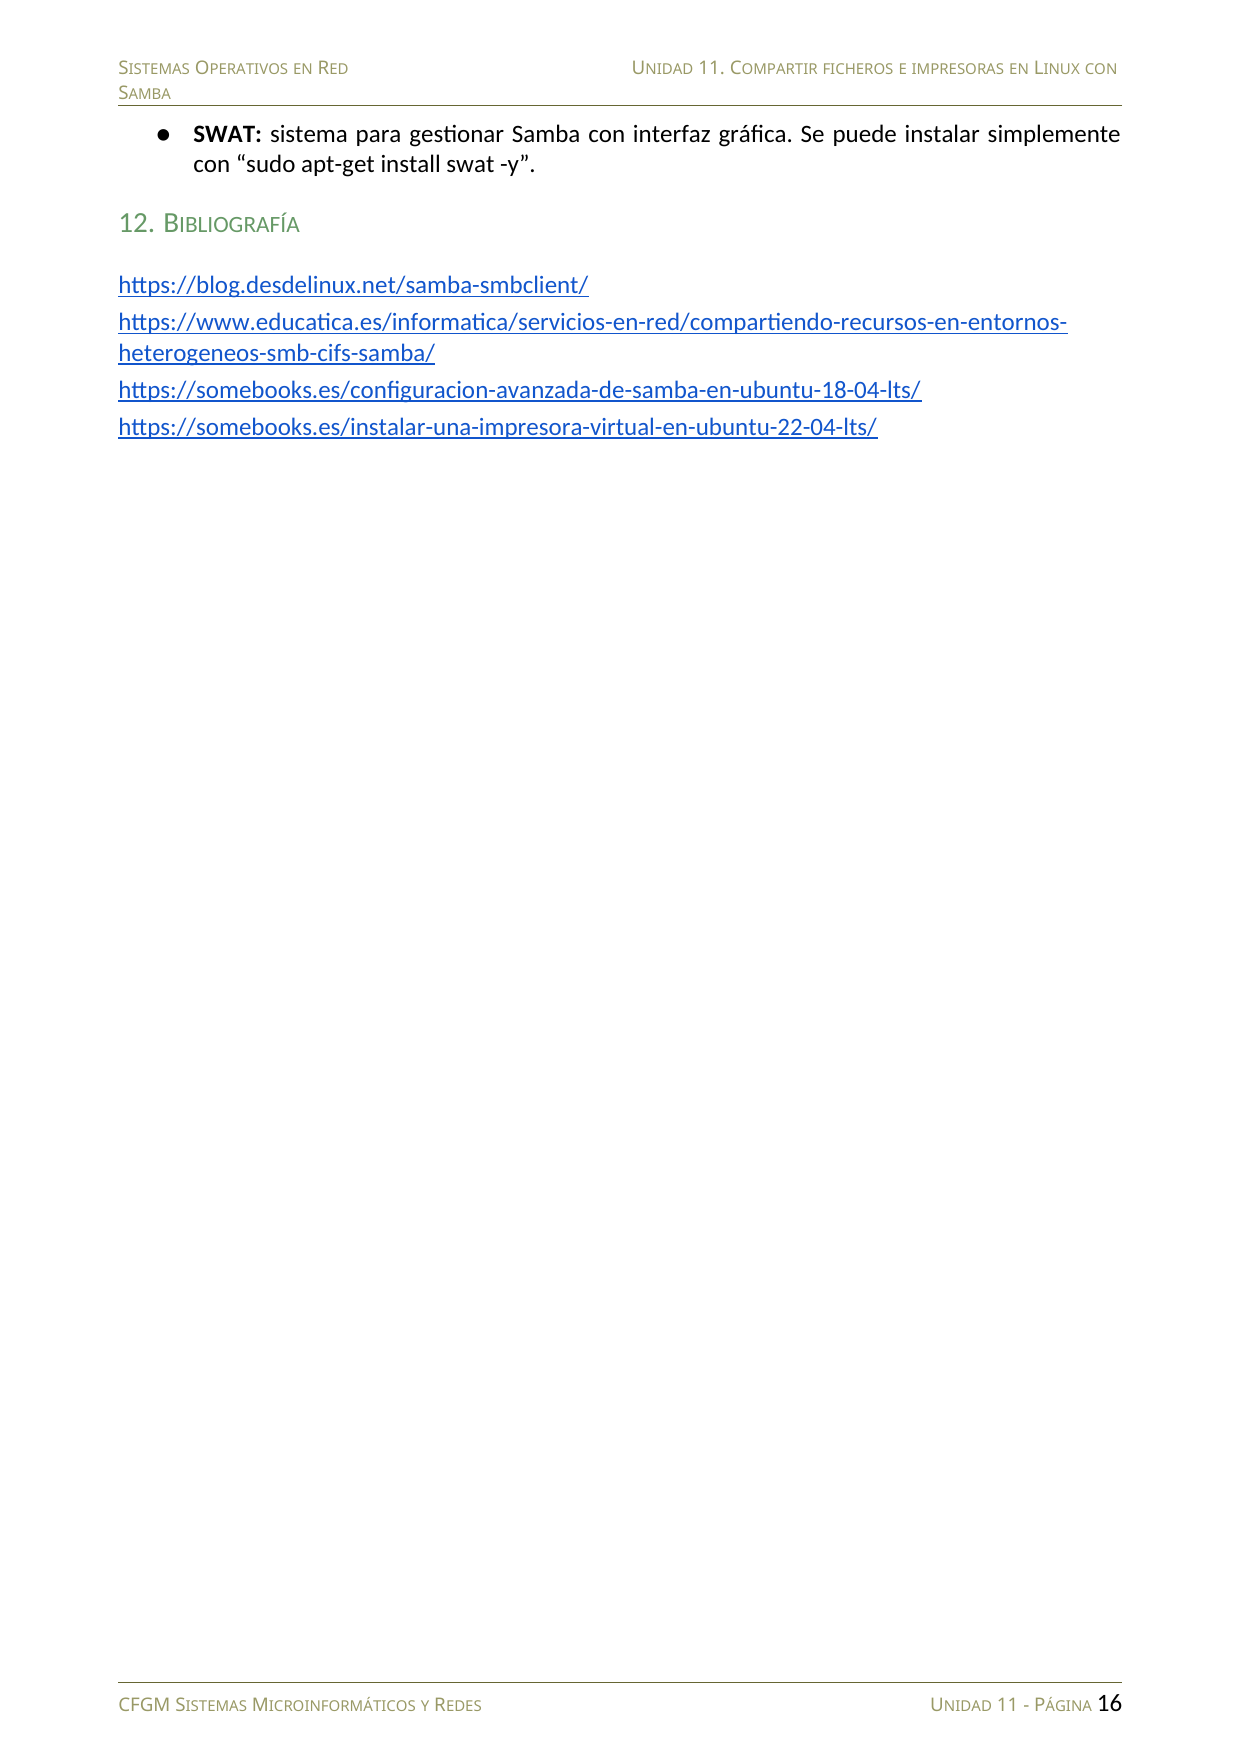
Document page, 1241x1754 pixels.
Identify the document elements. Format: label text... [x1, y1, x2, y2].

text https://www.educatica.es/informatica/servicios-en-red/compartiendo-recursos-en-entornos-heterogeneos-smb-cifs-samba/ [118, 307, 1122, 368]
text https://somebooks.es/instalar-una-impresora-virtual-en-ubuntu-22-04-lts/ [118, 411, 1122, 442]
list SWAT: sistema para gestionar Samba con interfaz gráfica. Se puede instalar simplemente con “sudo apt-get install swat -y”. [156, 118, 1122, 179]
text https://somebooks.es/configuracion-avanzada-de-samba-en-ubuntu-18-04-lts/ [118, 374, 1122, 404]
text https://blog.desdelinux.net/samba-smbclient/ [118, 269, 1122, 300]
subtitle Bibliografía [118, 204, 1122, 239]
